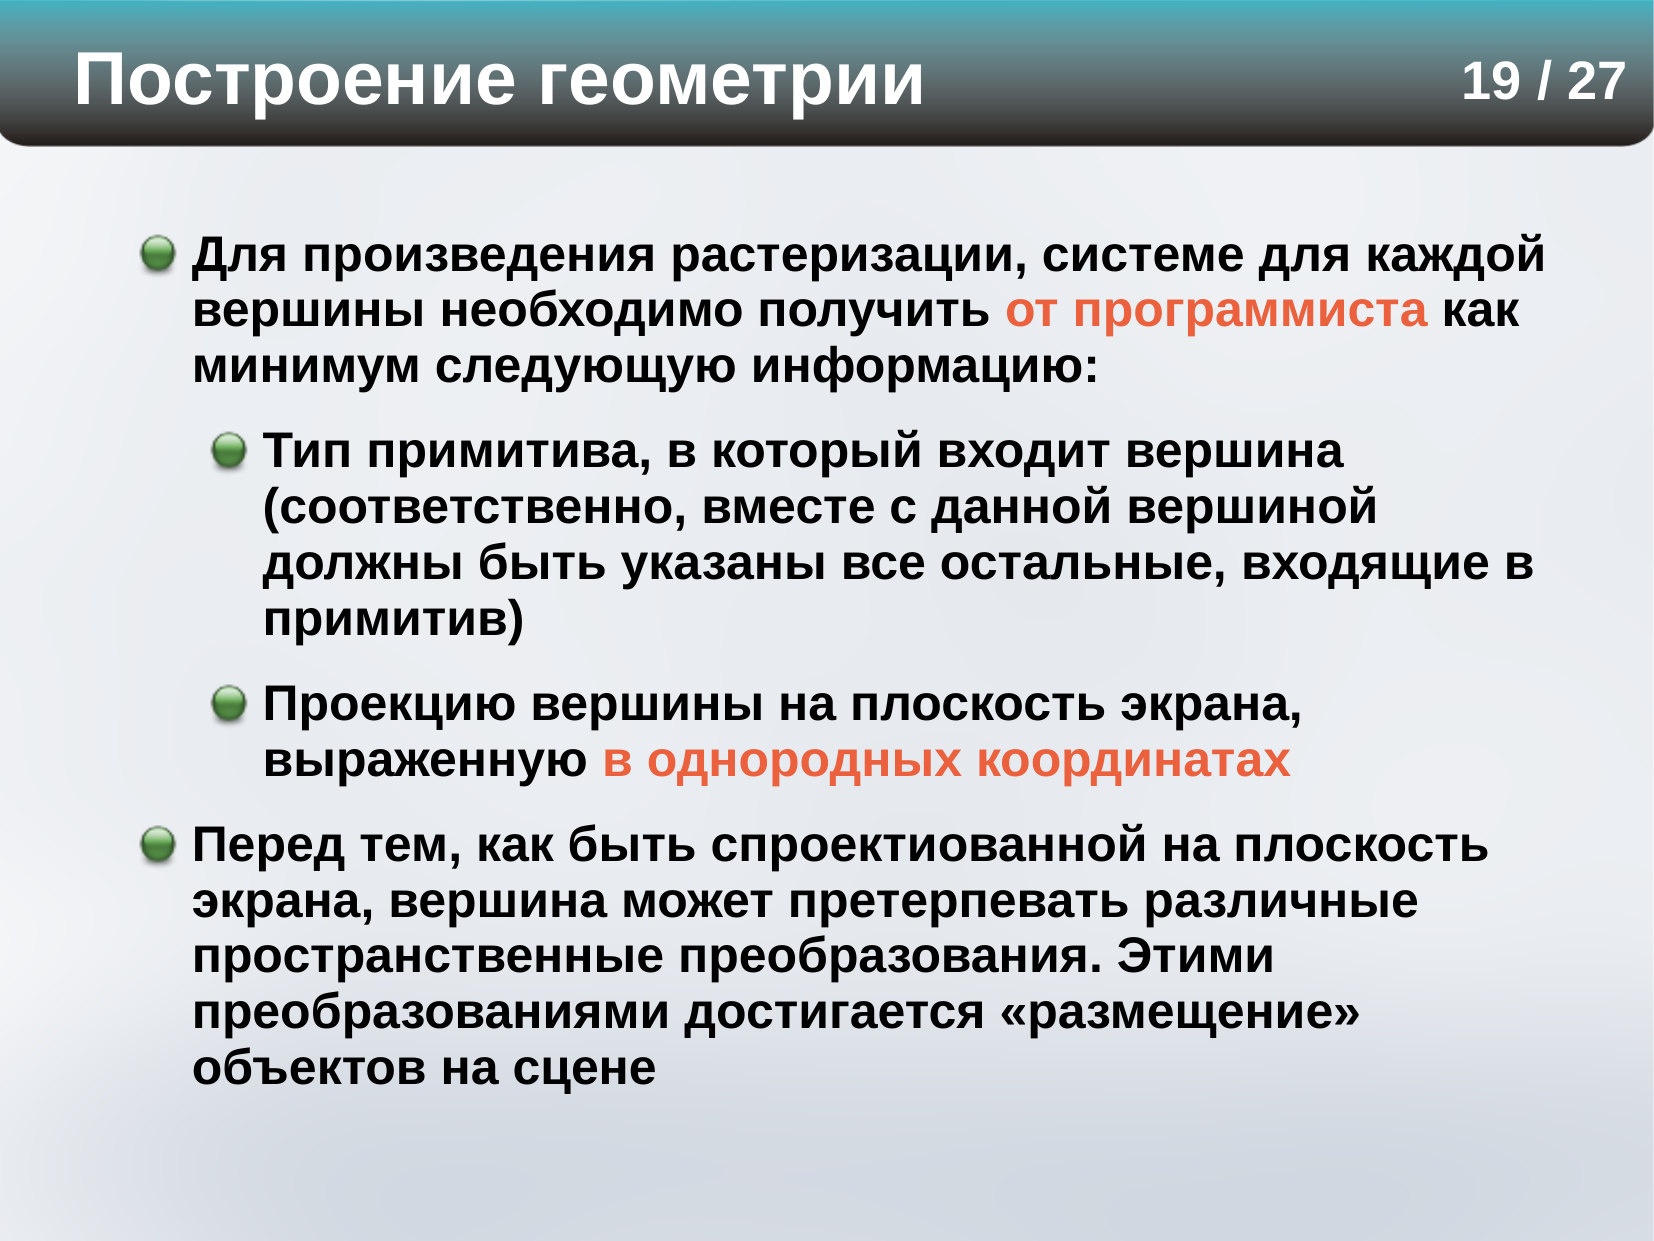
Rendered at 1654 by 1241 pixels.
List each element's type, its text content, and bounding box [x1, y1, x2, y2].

text_box Построение геометрии [59, 29, 1418, 129]
text_box <номер> / 27 [1446, 42, 1654, 179]
picture [0, 0, 1654, 1241]
text_box Для произведения растеризации, системе для каждой вершины необходимо получить от программиста как минимум следующую информацию: Тип примитива, в который входит вершина (соответственно, вместе с данной вершиной должны быть указаны все остальные, входящие в примитив) Проекцию вершины на плоскость экрана, выраженную в однородных координатах Перед тем, как быть спроектиованной на плоскость экрана, вершина может претерпевать различные пространственные преобразования. Этими преобразованиями достигается «размещение» объектов на сцене [118, 218, 1595, 1103]
